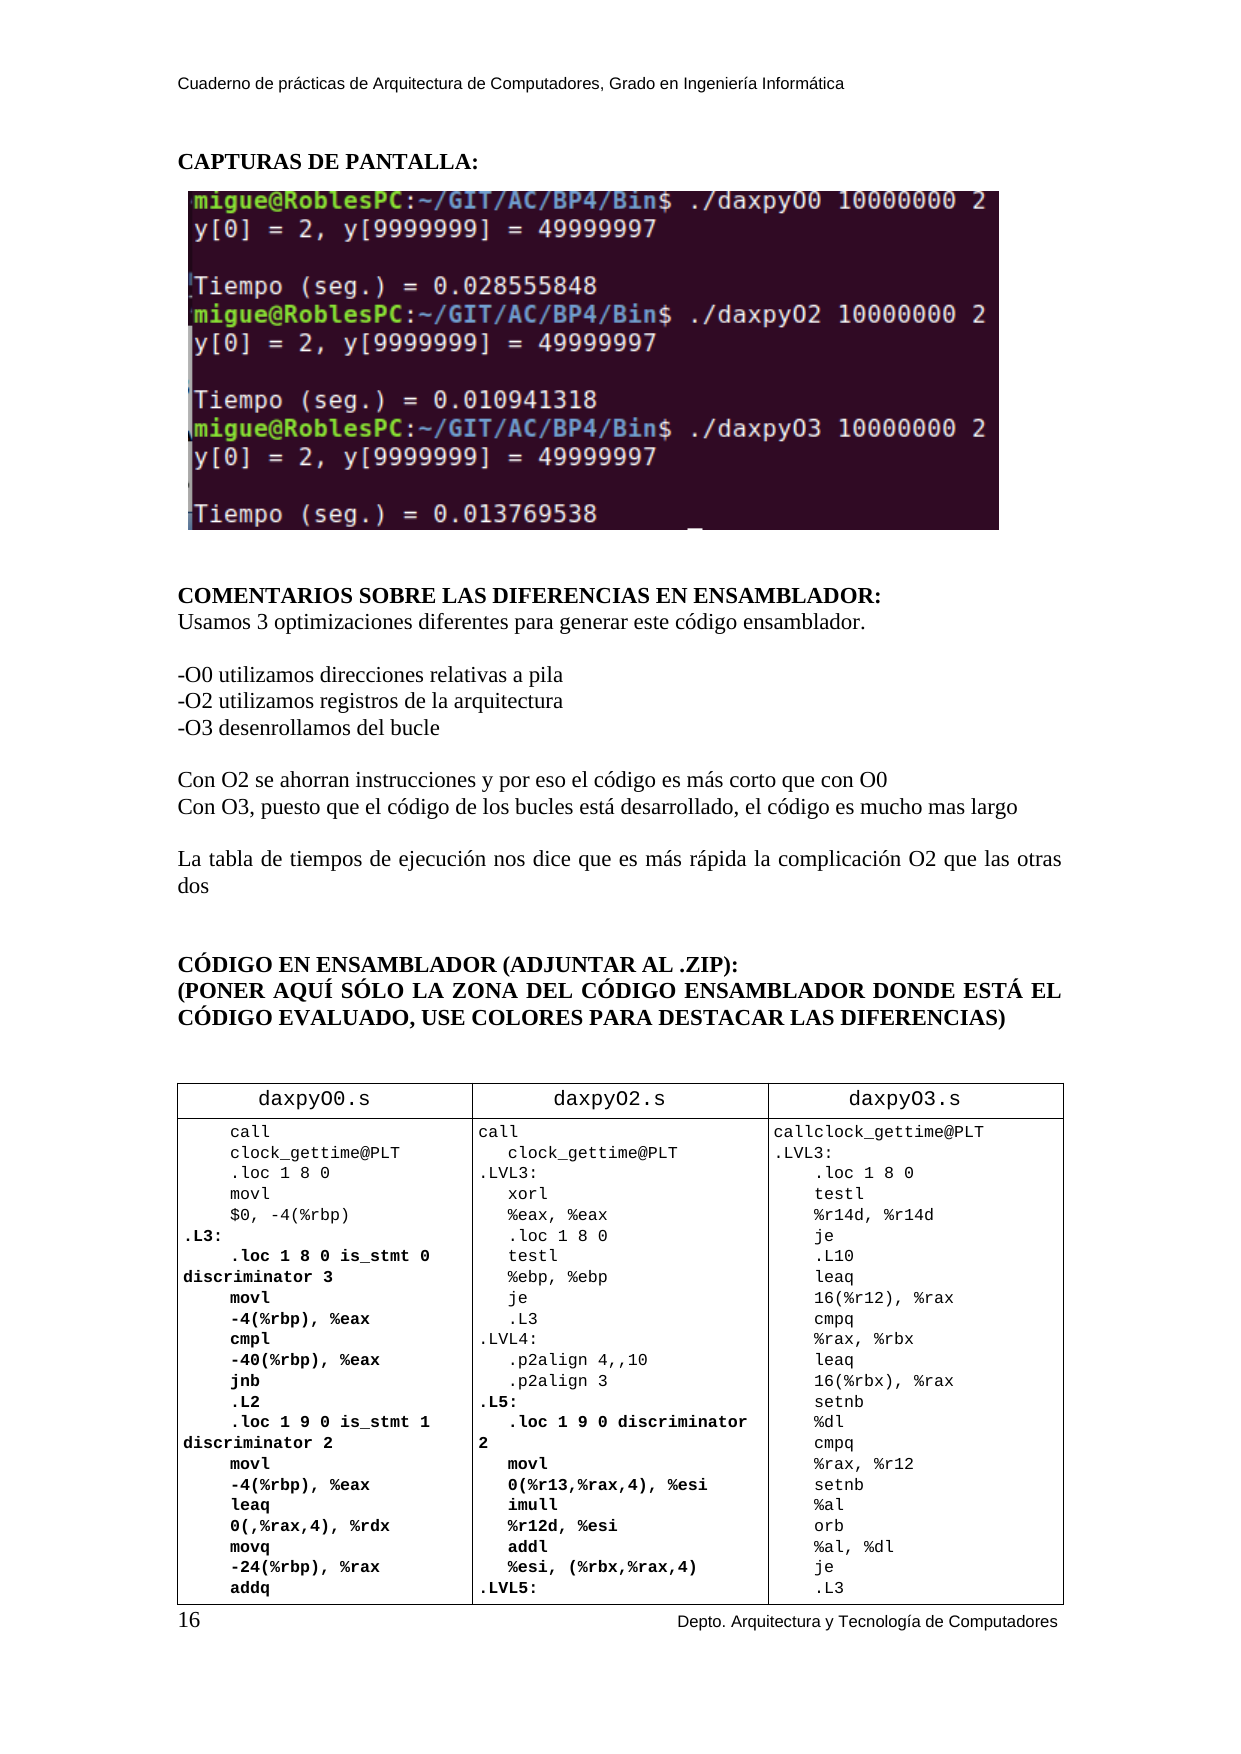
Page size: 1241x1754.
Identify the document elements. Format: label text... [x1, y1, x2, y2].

text CAPTURAS DE PANTALLA: [177, 148, 1063, 174]
text -O3 desenrollamos del bucle [177, 714, 1063, 740]
table_header daxpyO3.s [769, 1084, 1063, 1118]
table_cell call clock_gettime@PLT .LVL3: xorl %eax, %eax .loc 1 8 0 testl %ebp, %ebp je .L3 .LVL4: .p2align 4,,10 .p2align 3 .L5: .loc 1 9 0 discriminator 2 movl 0(%r13,%rax,4), %esi imull %r12d, %esi addl %esi, (%rbx,%rax,4) .LVL5: [473, 1119, 768, 1604]
text Con O2 se ahorran instrucciones y por eso el código es más corto que con O0 [177, 766, 1063, 793]
text -O0 utilizamos direcciones relativas a pila [177, 661, 1063, 687]
text COMENTARIOS SOBRE LAS DIFERENCIAS EN ENSAMBLADOR: [177, 582, 1063, 608]
text La tabla de tiempos de ejecución nos dice que es más rápida la complicación O2 que las otras dos [177, 845, 1063, 898]
text Usamos 3 optimizaciones diferentes para generar este código ensamblador. [177, 608, 1063, 634]
text CÓDIGO EN ENSAMBLADOR (ADJUNTAR AL .ZIP): [177, 951, 1063, 977]
picture [188, 191, 999, 530]
table_cell call clock_gettime@PLT .loc 1 8 0 movl $0, -4(%rbp) .L3: .loc 1 8 0 is_stmt 0 discriminator 3 movl -4(%rbp), %eax cmpl -40(%rbp), %eax jnb .L2 .loc 1 9 0 is_stmt 1 discriminator 2 movl -4(%rbp), %eax leaq 0(,%rax,4), %rdx movq -24(%rbp), %rax addq [178, 1119, 472, 1604]
table_header daxpyO0.s [178, 1084, 472, 1118]
text -O2 utilizamos registros de la arquitectura [177, 687, 1063, 714]
text Con O3, puesto que el código de los bucles está desarrollado, el código es mucho mas largo [177, 793, 1063, 819]
table_cell call clock_gettime@PLT .LVL3: .loc 1 8 0 testl %r14d, %r14d je .L10 leaq 16(%r12), %rax cmpq %rax, %rbx leaq 16(%rbx), %rax setnb %dl cmpq %rax, %r12 setnb %al orb %al, %dl je .L3 [769, 1119, 1063, 1604]
table_header daxpyO2.s [473, 1084, 768, 1118]
text (PONER AQUÍ SÓLO LA ZONA DEL CÓDIGO ENSAMBLADOR DONDE ESTÁ EL CÓDIGO EVALUADO, USE COLORES PARA DESTACAR LAS DIFERENCIAS) [177, 977, 1063, 1030]
